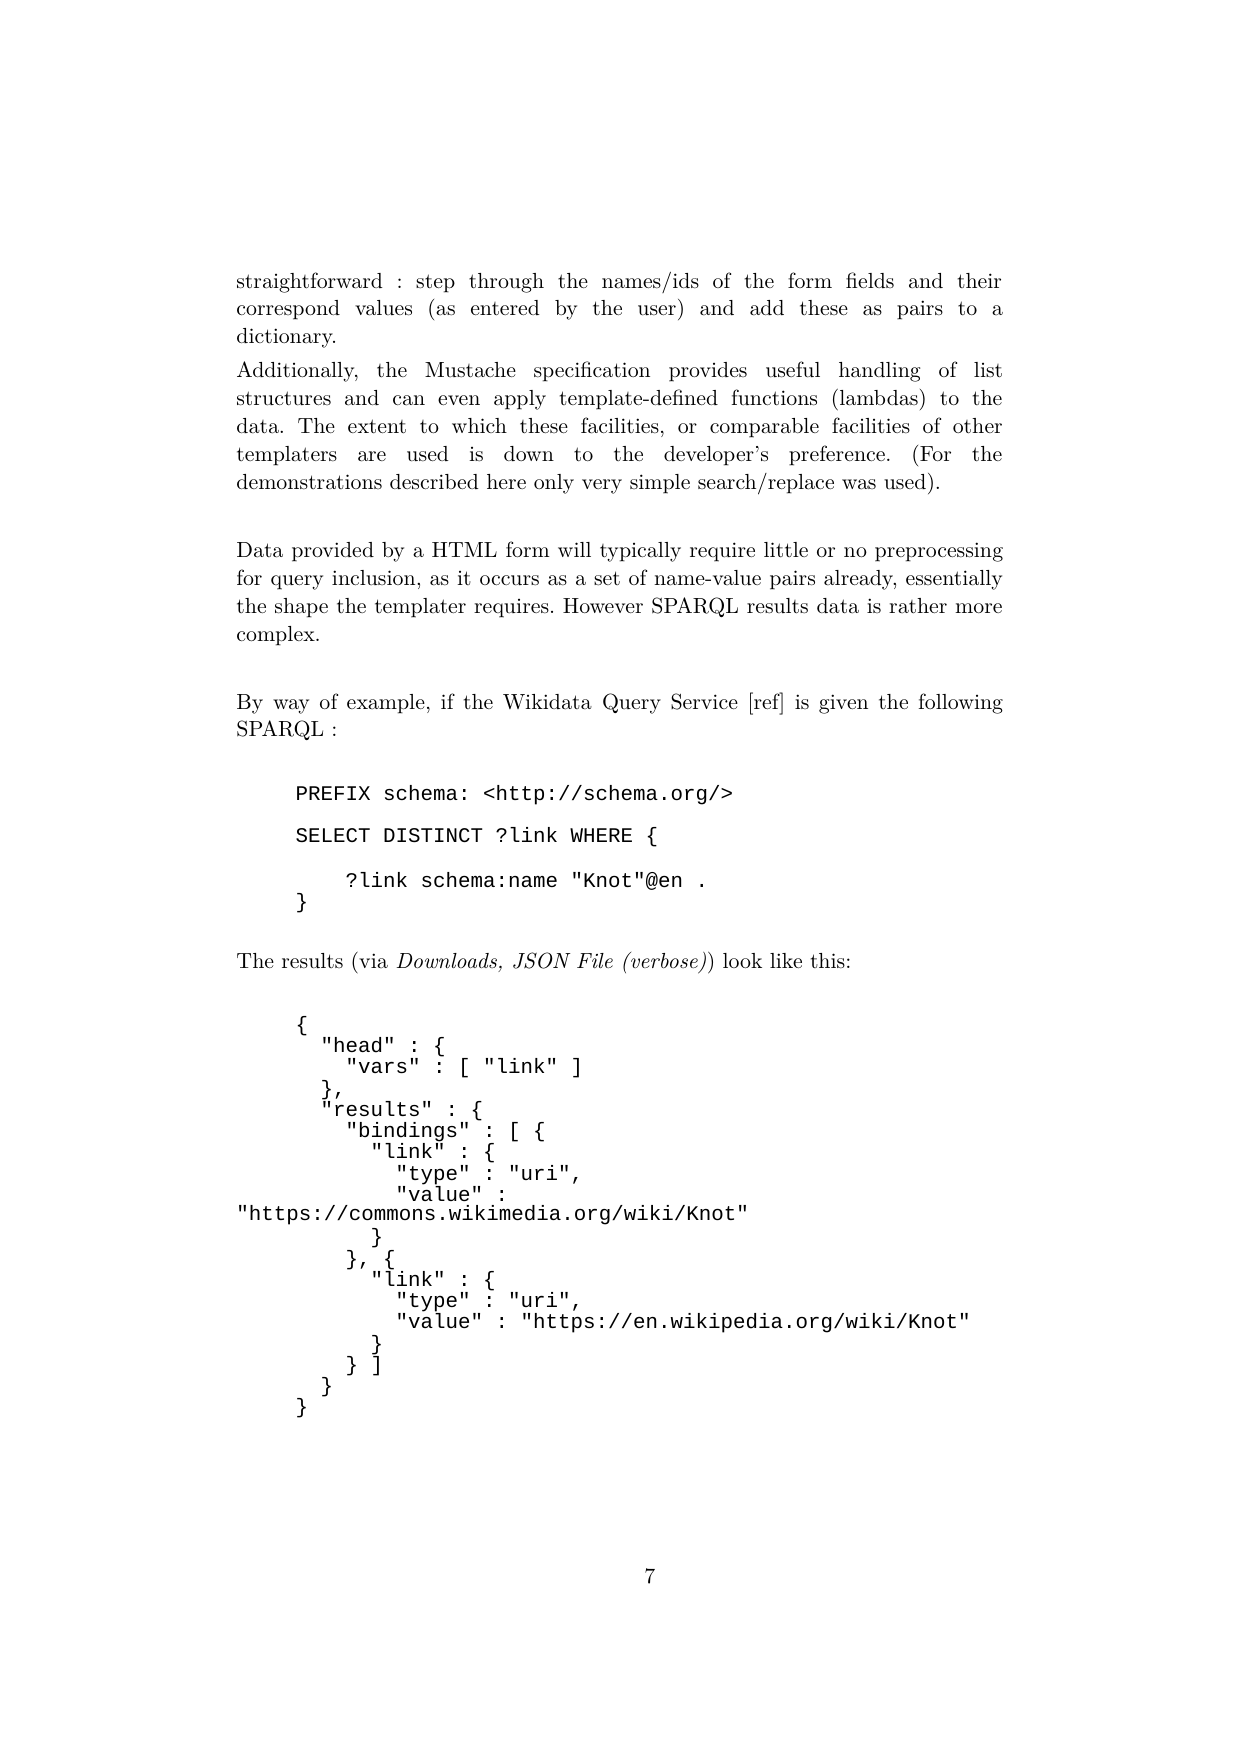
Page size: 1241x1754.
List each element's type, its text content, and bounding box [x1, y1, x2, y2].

text "link" : { [236, 1269, 1004, 1291]
text }, { [236, 1248, 1004, 1269]
text "vars" : [ "link" ] [236, 1057, 1004, 1078]
text SELECT DISTINCT ?link WHERE { [236, 825, 1004, 847]
text "head" : { [236, 1036, 1004, 1057]
text } ] [236, 1354, 1004, 1376]
text "type" : "uri", [236, 1291, 1004, 1312]
text The results (via Downloads, JSON File (verbose)) look like this: [236, 947, 1004, 974]
text By way of example, if the Wikidata Query Service [ref] is given the following SPARQL : [236, 687, 1004, 743]
text } [236, 1376, 1004, 1397]
text Additionally, the Mustache specification provides useful handling of list structures and can even apply template-defined functions (lambdas) to the data. The extent to which these facilities, or comparable facilities of other templaters are used is down to the developer’s preference. (For the demonstrations described here only very simple search/replace was used). [236, 356, 1004, 496]
text "value" : "https://commons.wikimedia.org/wiki/Knot" [236, 1184, 1004, 1227]
text { [236, 1014, 1004, 1036]
text Data provided by a HTML form will typically require little or no preprocessing for query inclusion, as it occurs as a set of name-value pairs already, essentially the shape the templater requires. However SPARQL results data is rather more complex. [236, 535, 1004, 647]
text } [236, 1397, 1004, 1418]
text }, [236, 1078, 1004, 1099]
text straightforward : step through the names/ids of the form fields and their correspond values (as entered by the user) and add these as pairs to a dictionary. [236, 266, 1004, 350]
text "bindings" : [ { [236, 1121, 1004, 1142]
text "type" : "uri", [236, 1163, 1004, 1184]
text ?link schema:name "Knot"@en . [236, 870, 1004, 892]
text "link" : { [236, 1142, 1004, 1163]
text PREFIX schema: <http://schema.org/> [236, 783, 1004, 804]
text } [236, 1227, 1004, 1248]
text "results" : { [236, 1099, 1004, 1121]
text } [236, 892, 1004, 913]
text "value" : "https://en.wikipedia.org/wiki/Knot" [236, 1312, 1004, 1333]
text } [236, 1333, 1004, 1354]
